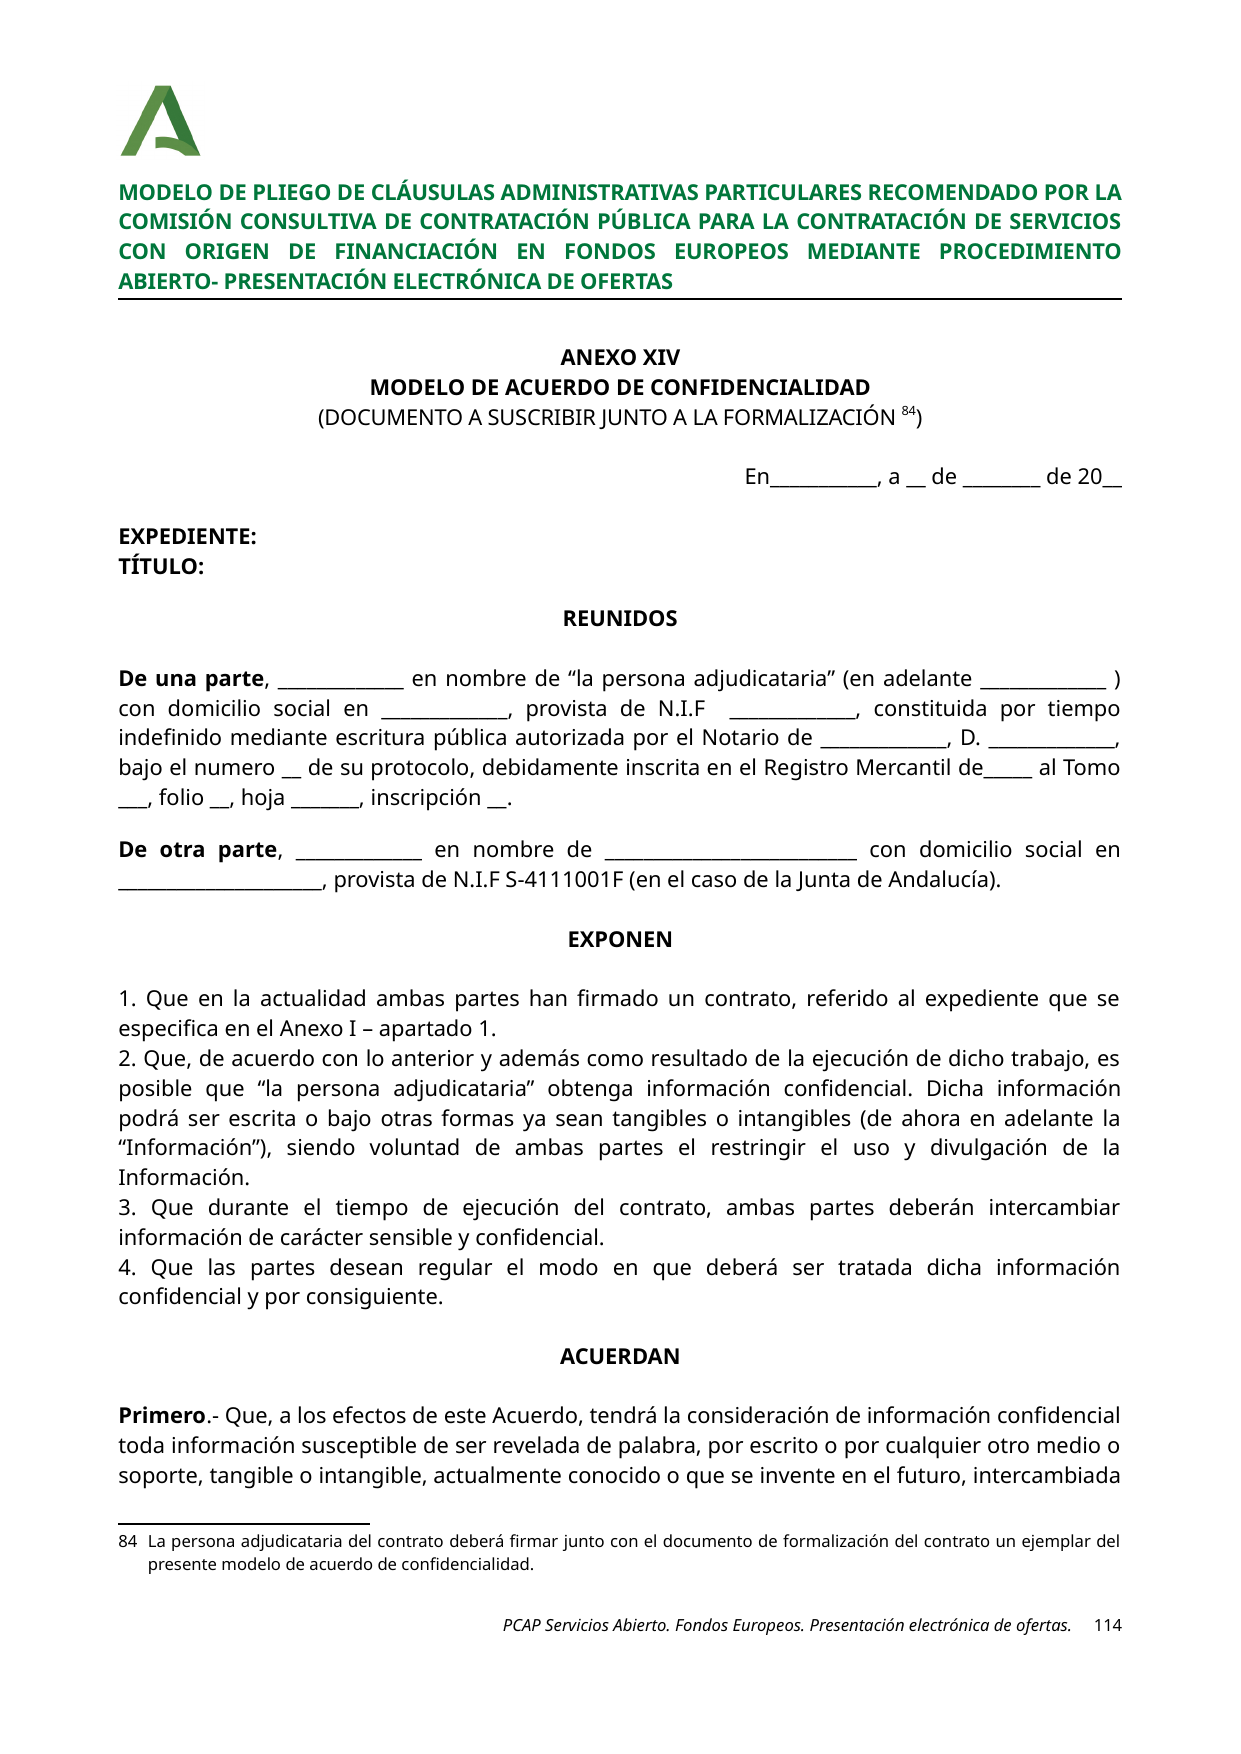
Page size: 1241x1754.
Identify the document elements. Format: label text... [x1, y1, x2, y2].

text De una parte, _____________ en nombre de “la persona adjudicataria” (en adelante _____________ ) con domicilio social en _____________, provista de N.I.F _____________, constituida por tiempo indefinido mediante escritura pública autorizada por el Notario de _____________, D. _____________, bajo el numero __ de su protocolo, debidamente inscrita en el Registro Mercantil de_____ al Tomo ___, folio __, hoja _______, inscripción __. [118, 663, 1122, 812]
text (DOCUMENTO A SUSCRIBIR JUNTO A LA FORMALIZACIÓN ) [118, 402, 1122, 432]
text 1. Que en la actualidad ambas partes han firmado un contrato, referido al expediente que se especifica en el Anexo I – apartado 1. [118, 983, 1122, 1043]
text 2. Que, de acuerdo con lo anterior y además como resultado de la ejecución de dicho trabajo, es posible que “la persona adjudicataria” obtenga información confidencial. Dicha información podrá ser escrita o bajo otras formas ya sean tangibles o intangibles (de ahora en adelante la “Información”), siendo voluntad de ambas partes el restringir el uso y divulgación de la Información. [118, 1043, 1122, 1192]
text ANEXO XIV [118, 342, 1122, 372]
text Primero.- Que, a los efectos de este Acuerdo, tendrá la consideración de información confidencial toda información susceptible de ser revelada de palabra, por escrito o por cualquier otro medio o soporte, tangible o intangible, actualmente conocido o que se invente en el futuro, intercambiada [118, 1401, 1122, 1490]
text De otra parte, _____________ en nombre de __________________________ con domicilio social en _____________________, provista de N.I.F S-4111001F (en el caso de la Junta de Andalucía). [118, 834, 1122, 894]
text REUNIDOS [118, 603, 1122, 633]
picture [116, 81, 205, 160]
text MODELO DE ACUERDO DE CONFIDENCIALIDAD [118, 372, 1122, 402]
text En___________, a __ de ________ de 20__ [118, 461, 1122, 491]
text MODELO DE PLIEGO DE CLÁUSULAS ADMINISTRATIVAS PARTICULARES RECOMENDADO POR LA COMISIÓN CONSULTIVA DE CONTRATACIÓN PÚBLICA PARA LA CONTRATACIÓN DE SERVICIOS CON ORIGEN DE FINANCIACIÓN EN FONDOS EUROPEOS MEDIANTE PROCEDIMIENTO ABIERTO- PRESENTACIÓN ELECTRÓNICA DE OFERTAS [118, 177, 1122, 298]
text La persona adjudicataria del contrato deberá firmar junto con el documento de formalización del contrato un ejemplar del presente modelo de acuerdo de confidencialidad. [118, 1530, 1122, 1575]
text EXPEDIENTE: [118, 521, 1122, 551]
text 4. Que las partes desean regular el modo en que deberá ser tratada dicha información confidencial y por consiguiente. [118, 1252, 1122, 1311]
text EXPONEN [118, 924, 1122, 954]
text ACUERDAN [118, 1341, 1122, 1371]
text 3. Que durante el tiempo de ejecución del contrato, ambas partes deberán intercambiar información de carácter sensible y confidencial. [118, 1192, 1122, 1252]
text TÍTULO: [118, 551, 1122, 581]
